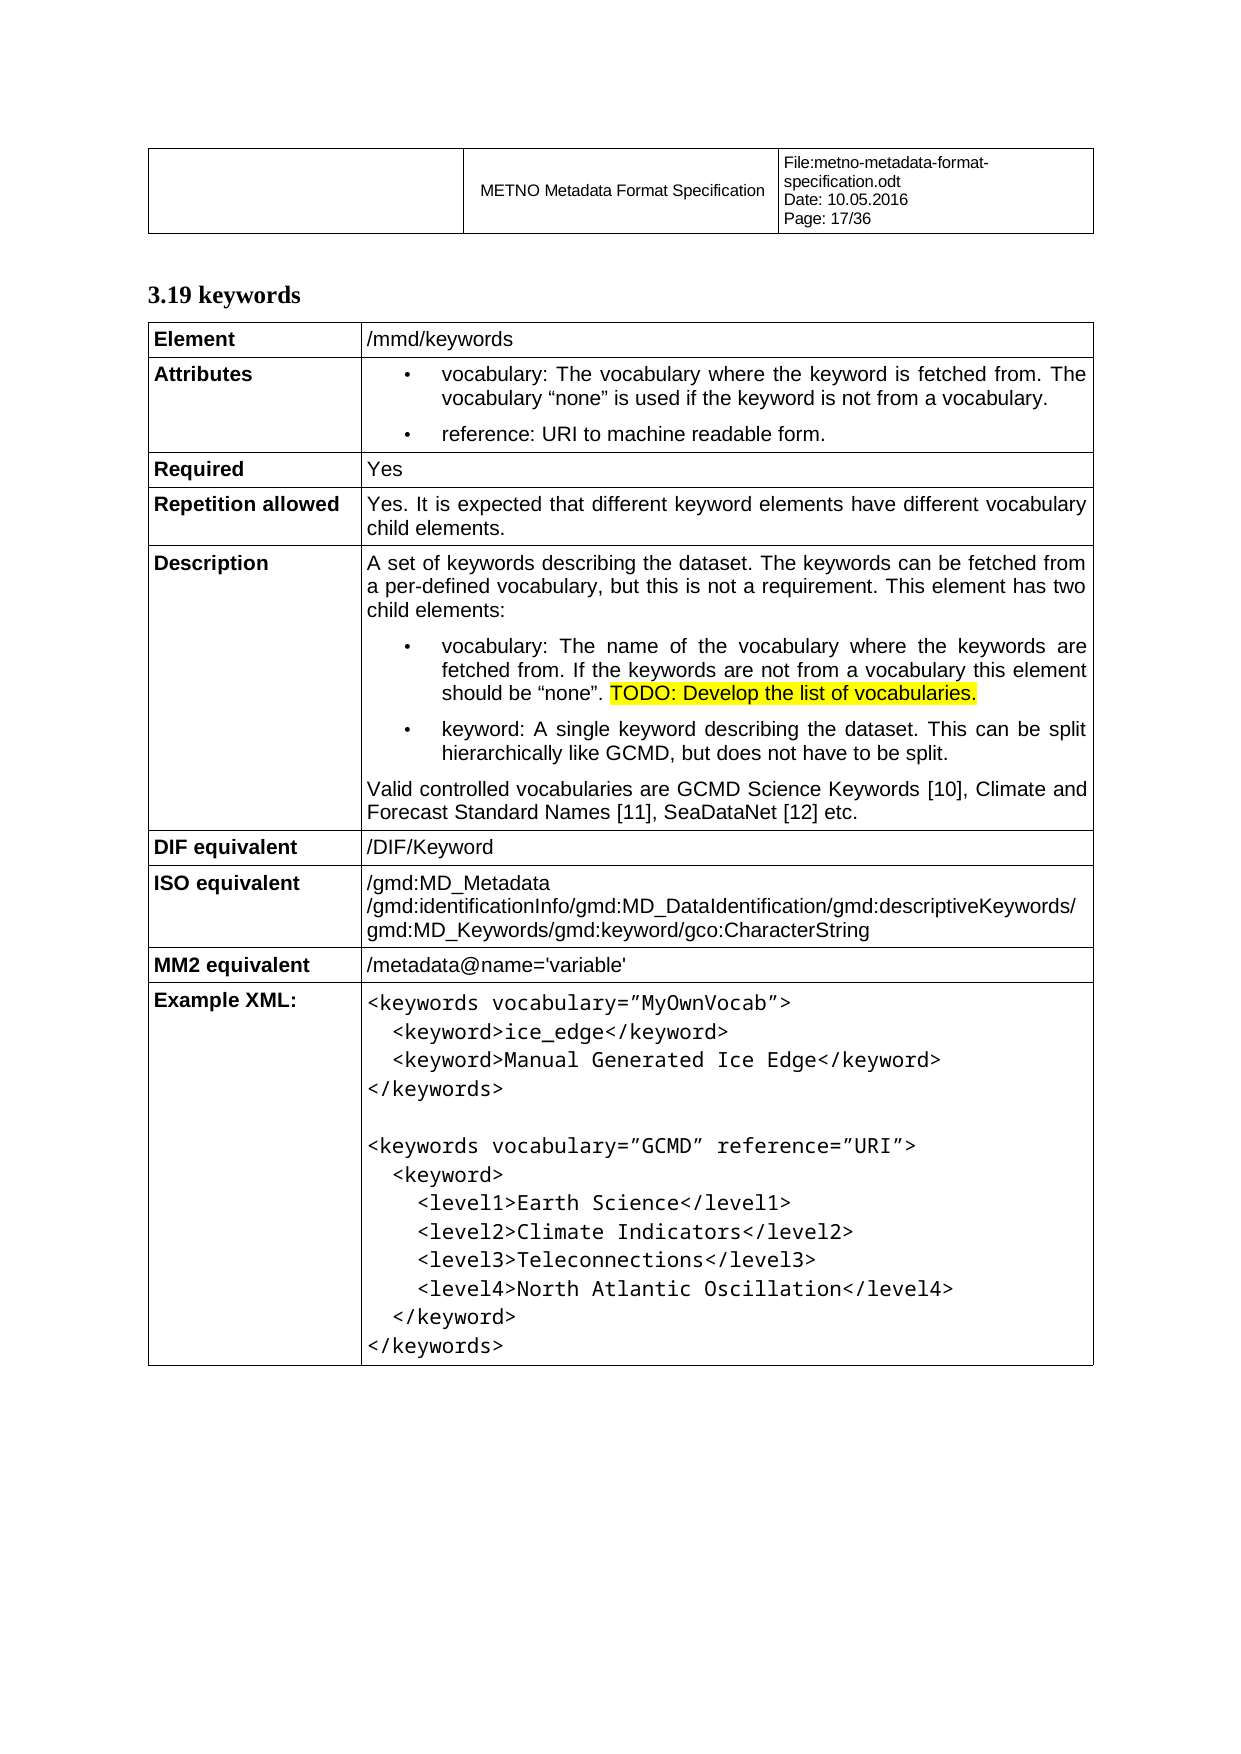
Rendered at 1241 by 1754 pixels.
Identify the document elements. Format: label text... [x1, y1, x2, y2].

table_cell A set of keywords describing the dataset. The keywords can be fetched from a per-defined vocabulary, but this is not a requirement. This element has two child elements: vocabulary: The name of the vocabulary where the keywords are fetched from. If the keywords are not from a vocabulary this element should be “none”. TODO: Develop the list of vocabularies. keyword: A single keyword describing the dataset. This can be split hierarchically like GCMD, but does not have to be split. Valid controlled vocabularies are GCMD Science Keywords [10], Climate and Forecast Standard Names [11], SeaDataNet [12] etc. [362, 546, 1093, 830]
table_cell /metadata@name='variable' [362, 948, 1093, 982]
table_cell Required [149, 453, 361, 487]
subtitle keywords [148, 281, 1093, 309]
table_cell Repetition allowed [149, 488, 361, 545]
table_cell <keywords vocabulary=”MyOwnVocab”> <keyword>ice_edge</keyword> <keyword>Manual Generated Ice Edge</keyword> </keywords> <keywords vocabulary=”GCMD” reference=”URI”> <keyword> <level1>Earth Science</level1> <level2>Climate Indicators</level2> <level3>Teleconnections</level3> <level4>North Atlantic Oscillation</level4> </keyword> </keywords> [362, 983, 1093, 1365]
table_header Element [149, 323, 361, 357]
table_cell MM2 equivalent [149, 948, 361, 982]
table_cell ISO equivalent [149, 866, 361, 947]
table_cell /gmd:MD_Metadata /gmd:identificationInfo/gmd:MD_DataIdentification/gmd:descriptiveKeywords/gmd:MD_Keywords/gmd:keyword/gco:CharacterString [362, 866, 1093, 947]
table_cell DIF equivalent [149, 831, 361, 865]
table_cell Attributes [149, 358, 361, 452]
table_cell Example XML: [149, 983, 361, 1365]
table_cell /DIF/Keyword [362, 831, 1093, 865]
table_cell Yes. It is expected that different keyword elements have different vocabulary child elements. [362, 488, 1093, 545]
table_header /mmd/keywords [362, 323, 1093, 357]
table_cell vocabulary: The vocabulary where the keyword is fetched from. The vocabulary “none” is used if the keyword is not from a vocabulary. reference: URI to machine readable form. [362, 358, 1093, 452]
table_cell Description [149, 546, 361, 830]
table_cell Yes [362, 453, 1093, 487]
